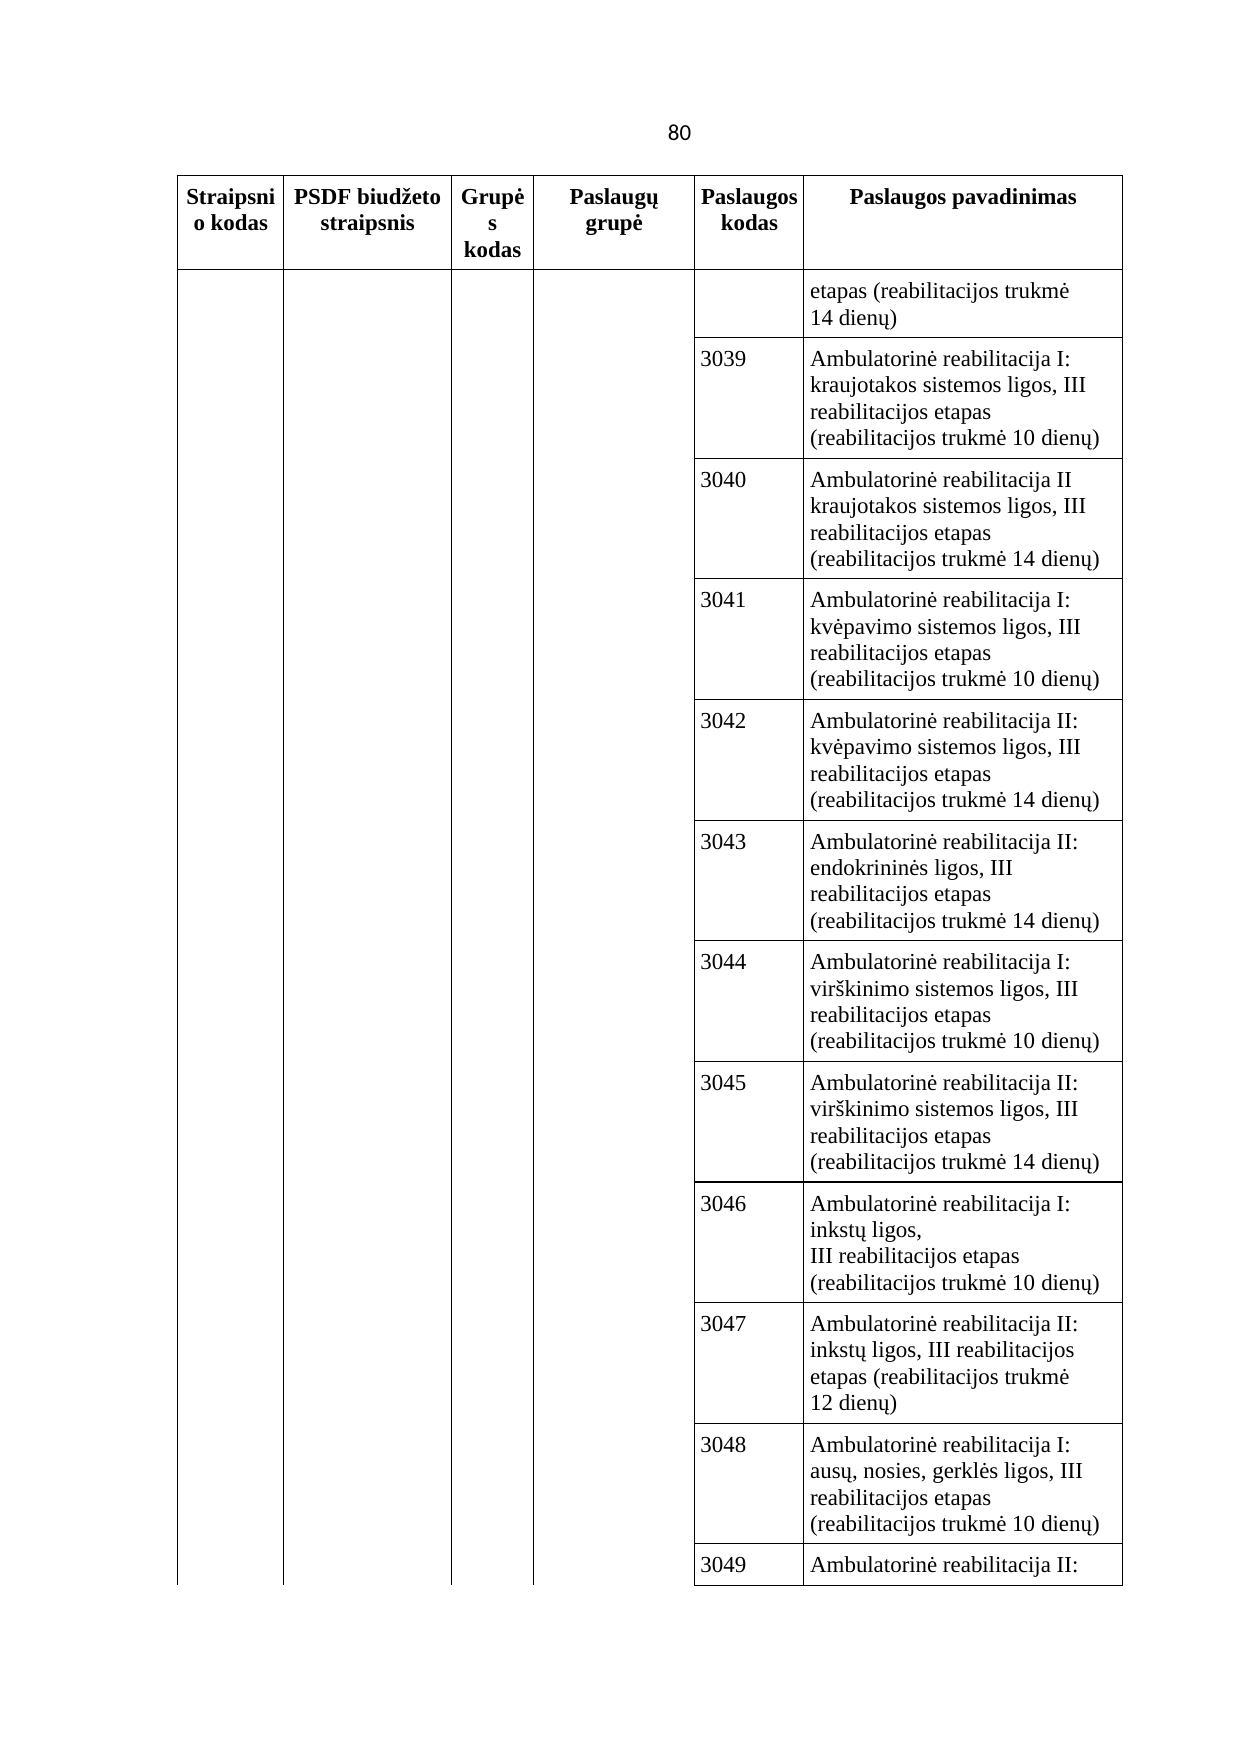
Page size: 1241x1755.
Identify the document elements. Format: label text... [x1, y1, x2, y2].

table_cell [452, 1423, 533, 1543]
table_cell 3045 [695, 1062, 803, 1181]
table_cell [178, 1181, 283, 1302]
table_cell [284, 1061, 451, 1181]
table_header Paslaugų grupė [534, 176, 694, 269]
table_cell [178, 578, 283, 699]
table_cell [534, 1302, 694, 1423]
table_cell 3046 [695, 1183, 803, 1302]
table_cell 3049 [695, 1544, 803, 1585]
table_cell Ambulatorinė reabilitacija II: virškinimo sistemos ligos, III reabilitacijos etapas (reabilitacijos trukmė 14 dienų) [804, 1062, 1122, 1181]
table_cell [178, 1061, 283, 1181]
table_cell 3039 [695, 338, 803, 458]
table_header Paslaugos kodas [695, 176, 803, 269]
table_cell [178, 1543, 283, 1585]
table_cell [178, 270, 283, 337]
table_cell [534, 1423, 694, 1543]
table_cell [534, 820, 694, 940]
table_cell Ambulatorinė reabilitacija II: kvėpavimo sistemos ligos, III reabilitacijos etapas (reabilitacijos trukmė 14 dienų) [804, 700, 1122, 819]
table_header Paslaugos pavadinimas [804, 176, 1122, 269]
table_cell Ambulatorinė reabilitacija I: virškinimo sistemos ligos, III reabilitacijos etapas (reabilitacijos trukmė 10 dienų) [804, 941, 1122, 1061]
table_cell [452, 270, 533, 337]
table_cell [452, 820, 533, 940]
table_cell [284, 1181, 451, 1302]
table_cell etapas (reabilitacijos trukmė 14 dienų) [804, 270, 1122, 337]
table_cell [284, 940, 451, 1061]
table_header Grupės kodas [452, 176, 533, 269]
table_cell [534, 940, 694, 1061]
table_cell [452, 699, 533, 819]
table_cell [178, 458, 283, 578]
table_cell Ambulatorinė reabilitacija I: inkstų ligos, III reabilitacijos etapas (reabilitacijos trukmė 10 dienų) [804, 1183, 1122, 1302]
table_cell 3041 [695, 579, 803, 699]
table_cell [284, 578, 451, 699]
table_cell [452, 940, 533, 1061]
table_cell [284, 1423, 451, 1543]
table_cell [284, 270, 451, 337]
table_cell [284, 820, 451, 940]
table_cell [178, 337, 283, 458]
table_cell [452, 458, 533, 578]
table_cell 3048 [695, 1424, 803, 1543]
table_cell [534, 699, 694, 819]
table_cell [178, 820, 283, 940]
table_cell [284, 337, 451, 458]
table_cell Ambulatorinė reabilitacija II: [804, 1544, 1122, 1585]
table_cell [452, 578, 533, 699]
table_cell 3044 [695, 941, 803, 1061]
table_cell Ambulatorinė reabilitacija II: endokrininės ligos, III reabilitacijos etapas (reabilitacijos trukmė 14 dienų) [804, 821, 1122, 940]
table_header Straipsnio kodas [178, 176, 283, 269]
table_cell Ambulatorinė reabilitacija II kraujotakos sistemos ligos, III reabilitacijos etapas (reabilitacijos trukmė 14 dienų) [804, 459, 1122, 578]
table_cell [178, 699, 283, 819]
table_cell [452, 337, 533, 458]
table_cell Ambulatorinė reabilitacija I: kraujotakos sistemos ligos, III reabilitacijos etapas (reabilitacijos trukmė 10 dienų) [804, 338, 1122, 458]
table_cell [695, 270, 803, 337]
table_cell [178, 940, 283, 1061]
table_cell 3040 [695, 459, 803, 578]
table_cell 3047 [695, 1303, 803, 1423]
table_cell [534, 270, 694, 337]
table_cell [534, 458, 694, 578]
table_cell 3042 [695, 700, 803, 819]
table_cell [284, 1302, 451, 1423]
table_cell [452, 1543, 533, 1585]
table_cell [284, 699, 451, 819]
table_cell [534, 337, 694, 458]
table_cell Ambulatorinė reabilitacija I: ausų, nosies, gerklės ligos, III reabilitacijos etapas (reabilitacijos trukmė 10 dienų) [804, 1424, 1122, 1543]
table_cell [534, 1181, 694, 1302]
table_cell [178, 1423, 283, 1543]
table_cell [452, 1061, 533, 1181]
table_cell [534, 578, 694, 699]
table_cell [452, 1181, 533, 1302]
table_cell [534, 1061, 694, 1181]
table_cell 3043 [695, 821, 803, 940]
table_cell [284, 1543, 451, 1585]
table_cell Ambulatorinė reabilitacija II: inkstų ligos, III reabilitacijos etapas (reabilitacijos trukmė 12 dienų) [804, 1303, 1122, 1423]
table_header PSDF biudžeto straipsnis [284, 176, 451, 269]
table_cell [178, 1302, 283, 1423]
table_cell Ambulatorinė reabilitacija I: kvėpavimo sistemos ligos, III reabilitacijos etapas (reabilitacijos trukmė 10 dienų) [804, 579, 1122, 699]
table_cell [284, 458, 451, 578]
table_cell [534, 1543, 694, 1585]
table_cell [452, 1302, 533, 1423]
